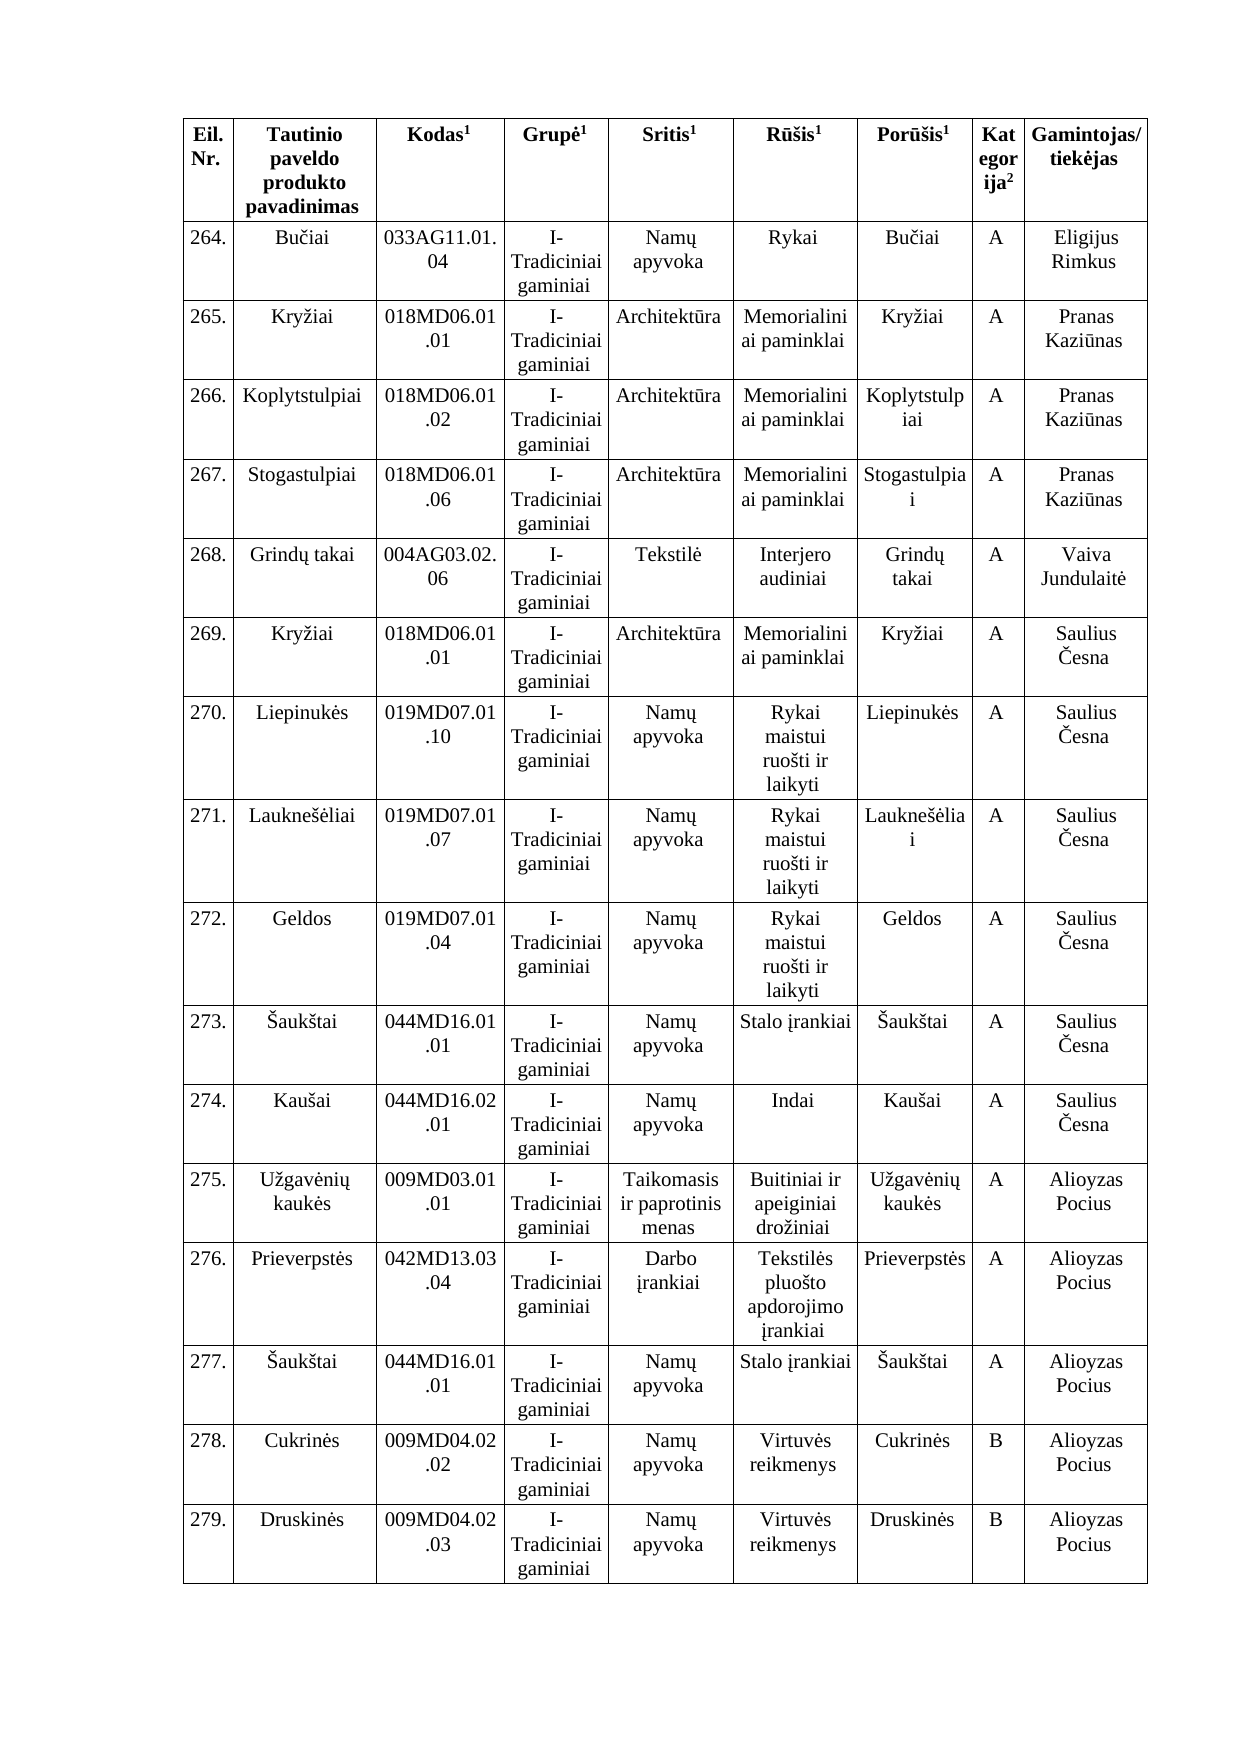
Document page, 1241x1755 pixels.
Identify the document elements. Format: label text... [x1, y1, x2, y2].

table_cell A [973, 222, 1024, 300]
table_cell 277. [184, 1346, 233, 1424]
table_cell 044MD16.01.01 [377, 1006, 504, 1084]
table_cell 274. [184, 1085, 233, 1163]
table_cell A [973, 1164, 1024, 1242]
table_cell Eligijus Rimkus [1025, 222, 1147, 300]
table_cell 279. [184, 1505, 233, 1582]
table_cell Kryžiai [234, 301, 376, 379]
table_cell Namų apyvoka [609, 1505, 733, 1582]
table_header Eil. Nr. [184, 119, 233, 221]
table_cell I-Tradiciniai gaminiai [505, 1085, 608, 1163]
table_cell I-Tradiciniai gaminiai [505, 1243, 608, 1345]
table_cell Cukrinės [858, 1425, 972, 1503]
table_cell Geldos [858, 903, 972, 1005]
table_cell Namų apyvoka [609, 697, 733, 799]
table_cell Grindų takai [234, 539, 376, 617]
table_cell A [973, 618, 1024, 696]
table_cell A [973, 1346, 1024, 1424]
table_cell Druskinės [234, 1505, 376, 1582]
table_cell Virtuvės reikmenys [734, 1425, 857, 1503]
table_cell 018MD06.01.01 [377, 618, 504, 696]
table_cell 019MD07.01.04 [377, 903, 504, 1005]
table_cell Prieverpstės [858, 1243, 972, 1345]
table_cell Stogastulpiai [234, 460, 376, 537]
table_cell Alioyzas Pocius [1025, 1164, 1147, 1242]
table_cell Tekstilė [609, 539, 733, 617]
table_cell Namų apyvoka [609, 1346, 733, 1424]
table_cell Šaukštai [858, 1346, 972, 1424]
table_cell 004AG03.02.06 [377, 539, 504, 617]
table_cell Prieverpstės [234, 1243, 376, 1345]
table_cell Stalo įrankiai [734, 1346, 857, 1424]
table_cell Indai [734, 1085, 857, 1163]
table_cell Saulius Česna [1025, 903, 1147, 1005]
table_cell 271. [184, 800, 233, 902]
table_cell I-Tradiciniai gaminiai [505, 539, 608, 617]
table_cell Liepinukės [858, 697, 972, 799]
table_cell Namų apyvoka [609, 222, 733, 300]
table_cell Architektūra [609, 380, 733, 458]
table_cell A [973, 1085, 1024, 1163]
table_cell Namų apyvoka [609, 800, 733, 902]
table_cell Alioyzas Pocius [1025, 1346, 1147, 1424]
table_cell I-Tradiciniai gaminiai [505, 1505, 608, 1582]
table_cell A [973, 380, 1024, 458]
table_cell Namų apyvoka [609, 1006, 733, 1084]
table_cell 278. [184, 1425, 233, 1503]
table_cell A [973, 800, 1024, 902]
table_cell Cukrinės [234, 1425, 376, 1503]
table_cell Memorialiniai paminklai [734, 460, 857, 537]
table_cell I-Tradiciniai gaminiai [505, 618, 608, 696]
table_header Sritis1 [609, 119, 733, 221]
table_header Kategorija2 [973, 119, 1024, 221]
table_cell Saulius Česna [1025, 800, 1147, 902]
table_cell I-Tradiciniai gaminiai [505, 460, 608, 537]
table_cell 269. [184, 618, 233, 696]
table_cell Saulius Česna [1025, 1006, 1147, 1084]
table_cell Grindų takai [858, 539, 972, 617]
table_cell 033AG11.01.04 [377, 222, 504, 300]
table_cell Namų apyvoka [609, 1425, 733, 1503]
table_cell A [973, 460, 1024, 537]
table_cell Kryžiai [858, 301, 972, 379]
table_cell A [973, 1243, 1024, 1345]
table_cell Šaukštai [234, 1346, 376, 1424]
table_cell Memorialiniai paminklai [734, 618, 857, 696]
table_cell I-Tradiciniai gaminiai [505, 1164, 608, 1242]
table_cell Saulius Česna [1025, 697, 1147, 799]
table_cell 268. [184, 539, 233, 617]
table_cell Pranas Kaziūnas [1025, 380, 1147, 458]
table_cell 018MD06.01.06 [377, 460, 504, 537]
table_cell Šaukštai [858, 1006, 972, 1084]
table_cell I-Tradiciniai gaminiai [505, 380, 608, 458]
table_cell Kryžiai [234, 618, 376, 696]
table_cell 009MD04.02.02 [377, 1425, 504, 1503]
table_cell A [973, 539, 1024, 617]
table_cell Stalo įrankiai [734, 1006, 857, 1084]
table_cell Pranas Kaziūnas [1025, 460, 1147, 537]
table_cell 276. [184, 1243, 233, 1345]
table_cell Lauknešėliai [234, 800, 376, 902]
table_cell Alioyzas Pocius [1025, 1425, 1147, 1503]
table_cell Architektūra [609, 618, 733, 696]
table_cell I-Tradiciniai gaminiai [505, 1006, 608, 1084]
table_cell 018MD06.01.02 [377, 380, 504, 458]
table_cell Lauknešėliai [858, 800, 972, 902]
table_cell Rykai maistui ruošti ir laikyti [734, 903, 857, 1005]
table_cell Darbo įrankiai [609, 1243, 733, 1345]
table_cell B [973, 1425, 1024, 1503]
table_cell Užgavėnių kaukės [234, 1164, 376, 1242]
table_header Porūšis1 [858, 119, 972, 221]
table_cell 266. [184, 380, 233, 458]
table_cell 018MD06.01.01 [377, 301, 504, 379]
table_cell A [973, 301, 1024, 379]
table_cell 273. [184, 1006, 233, 1084]
table_cell 044MD16.01.01 [377, 1346, 504, 1424]
table_cell Kaušai [858, 1085, 972, 1163]
table_header Tautinio paveldo produkto pavadinimas [234, 119, 376, 221]
table_cell Geldos [234, 903, 376, 1005]
table_header Rūšis1 [734, 119, 857, 221]
table_header Gamintojas/ tiekėjas [1025, 119, 1147, 221]
table_cell 265. [184, 301, 233, 379]
table_cell Virtuvės reikmenys [734, 1505, 857, 1582]
table_cell Užgavėnių kaukės [858, 1164, 972, 1242]
table_cell 272. [184, 903, 233, 1005]
table_cell Memorialiniai paminklai [734, 301, 857, 379]
table_cell Stogastulpiai [858, 460, 972, 537]
table_cell Saulius Česna [1025, 618, 1147, 696]
table_cell Kaušai [234, 1085, 376, 1163]
table_cell I-Tradiciniai gaminiai [505, 222, 608, 300]
table_cell 275. [184, 1164, 233, 1242]
table_cell Saulius Česna [1025, 1085, 1147, 1163]
table_header Grupė1 [505, 119, 608, 221]
table_cell Tekstilės pluošto apdorojimo įrankiai [734, 1243, 857, 1345]
table_cell 009MD04.02.03 [377, 1505, 504, 1582]
table_cell A [973, 1006, 1024, 1084]
table_cell I-Tradiciniai gaminiai [505, 800, 608, 902]
table_cell I-Tradiciniai gaminiai [505, 1346, 608, 1424]
table_cell Šaukštai [234, 1006, 376, 1084]
table_cell A [973, 903, 1024, 1005]
table_cell I-Tradiciniai gaminiai [505, 697, 608, 799]
table_cell I-Tradiciniai gaminiai [505, 301, 608, 379]
table_cell Koplytstulpiai [234, 380, 376, 458]
table_cell B [973, 1505, 1024, 1582]
table_cell Memorialiniai paminklai [734, 380, 857, 458]
table_cell Alioyzas Pocius [1025, 1505, 1147, 1582]
table_cell Alioyzas Pocius [1025, 1243, 1147, 1345]
table_cell Namų apyvoka [609, 1085, 733, 1163]
table_cell Architektūra [609, 460, 733, 537]
table_cell Koplytstulpiai [858, 380, 972, 458]
table_cell Namų apyvoka [609, 903, 733, 1005]
table_cell Taikomasis ir paprotinis menas [609, 1164, 733, 1242]
table_cell Architektūra [609, 301, 733, 379]
table_cell 009MD03.01.01 [377, 1164, 504, 1242]
table_cell A [973, 697, 1024, 799]
table_cell Pranas Kaziūnas [1025, 301, 1147, 379]
table_cell Druskinės [858, 1505, 972, 1582]
table_cell 019MD07.01.07 [377, 800, 504, 902]
table_cell 270. [184, 697, 233, 799]
table_cell Vaiva Jundulaitė [1025, 539, 1147, 617]
table_cell I-Tradiciniai gaminiai [505, 903, 608, 1005]
table_cell Bučiai [858, 222, 972, 300]
table_cell Rykai maistui ruošti ir laikyti [734, 800, 857, 902]
table_cell 042MD13.03.04 [377, 1243, 504, 1345]
table_cell Bučiai [234, 222, 376, 300]
table_cell Rykai [734, 222, 857, 300]
table_cell Interjero audiniai [734, 539, 857, 617]
table_cell Buitiniai ir apeiginiai drožiniai [734, 1164, 857, 1242]
table_cell Liepinukės [234, 697, 376, 799]
table_cell Kryžiai [858, 618, 972, 696]
table_cell 264. [184, 222, 233, 300]
table_cell Rykai maistui ruošti ir laikyti [734, 697, 857, 799]
table_cell 267. [184, 460, 233, 537]
table_header Kodas1 [377, 119, 504, 221]
table_cell 019MD07.01.10 [377, 697, 504, 799]
table_cell 044MD16.02.01 [377, 1085, 504, 1163]
table_cell I-Tradiciniai gaminiai [505, 1425, 608, 1503]
